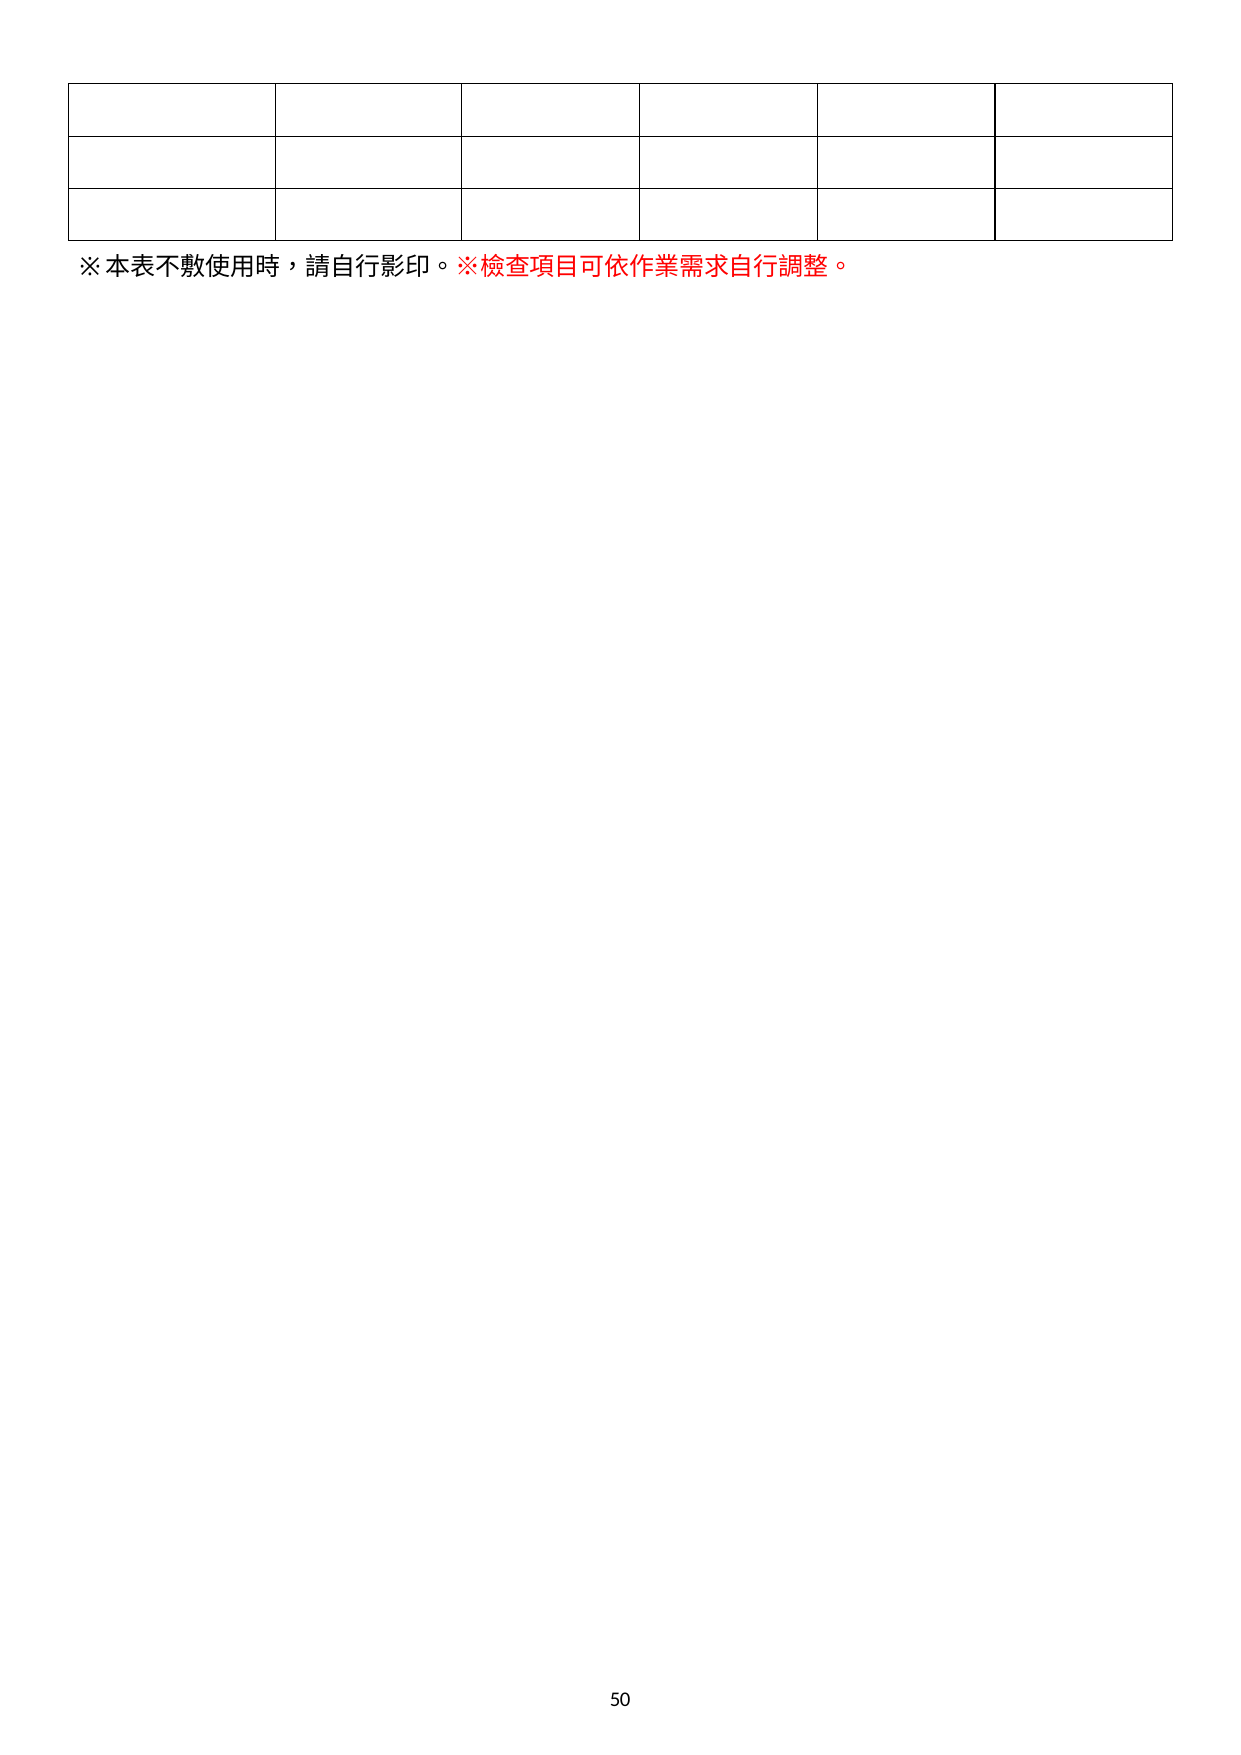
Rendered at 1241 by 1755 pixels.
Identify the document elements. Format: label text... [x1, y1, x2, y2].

table_cell [640, 84, 817, 136]
table_cell [818, 84, 994, 136]
table_cell [69, 189, 275, 240]
table_cell [462, 189, 639, 240]
table_cell [640, 189, 817, 240]
table_cell [276, 84, 461, 136]
table_cell [996, 137, 1172, 188]
table_cell [818, 189, 994, 240]
table_cell [69, 137, 275, 188]
table_cell [996, 189, 1172, 240]
table_cell [462, 84, 639, 136]
table_cell [818, 137, 994, 188]
table_cell [276, 137, 461, 188]
table_cell [69, 84, 275, 136]
table_cell [276, 189, 461, 240]
table_cell [640, 137, 817, 188]
text ※本表不敷使用時，請自行影印。※檢查項目可依作業需求自行調整。 [75, 246, 1197, 282]
table_cell [996, 84, 1172, 136]
table_cell [462, 137, 639, 188]
